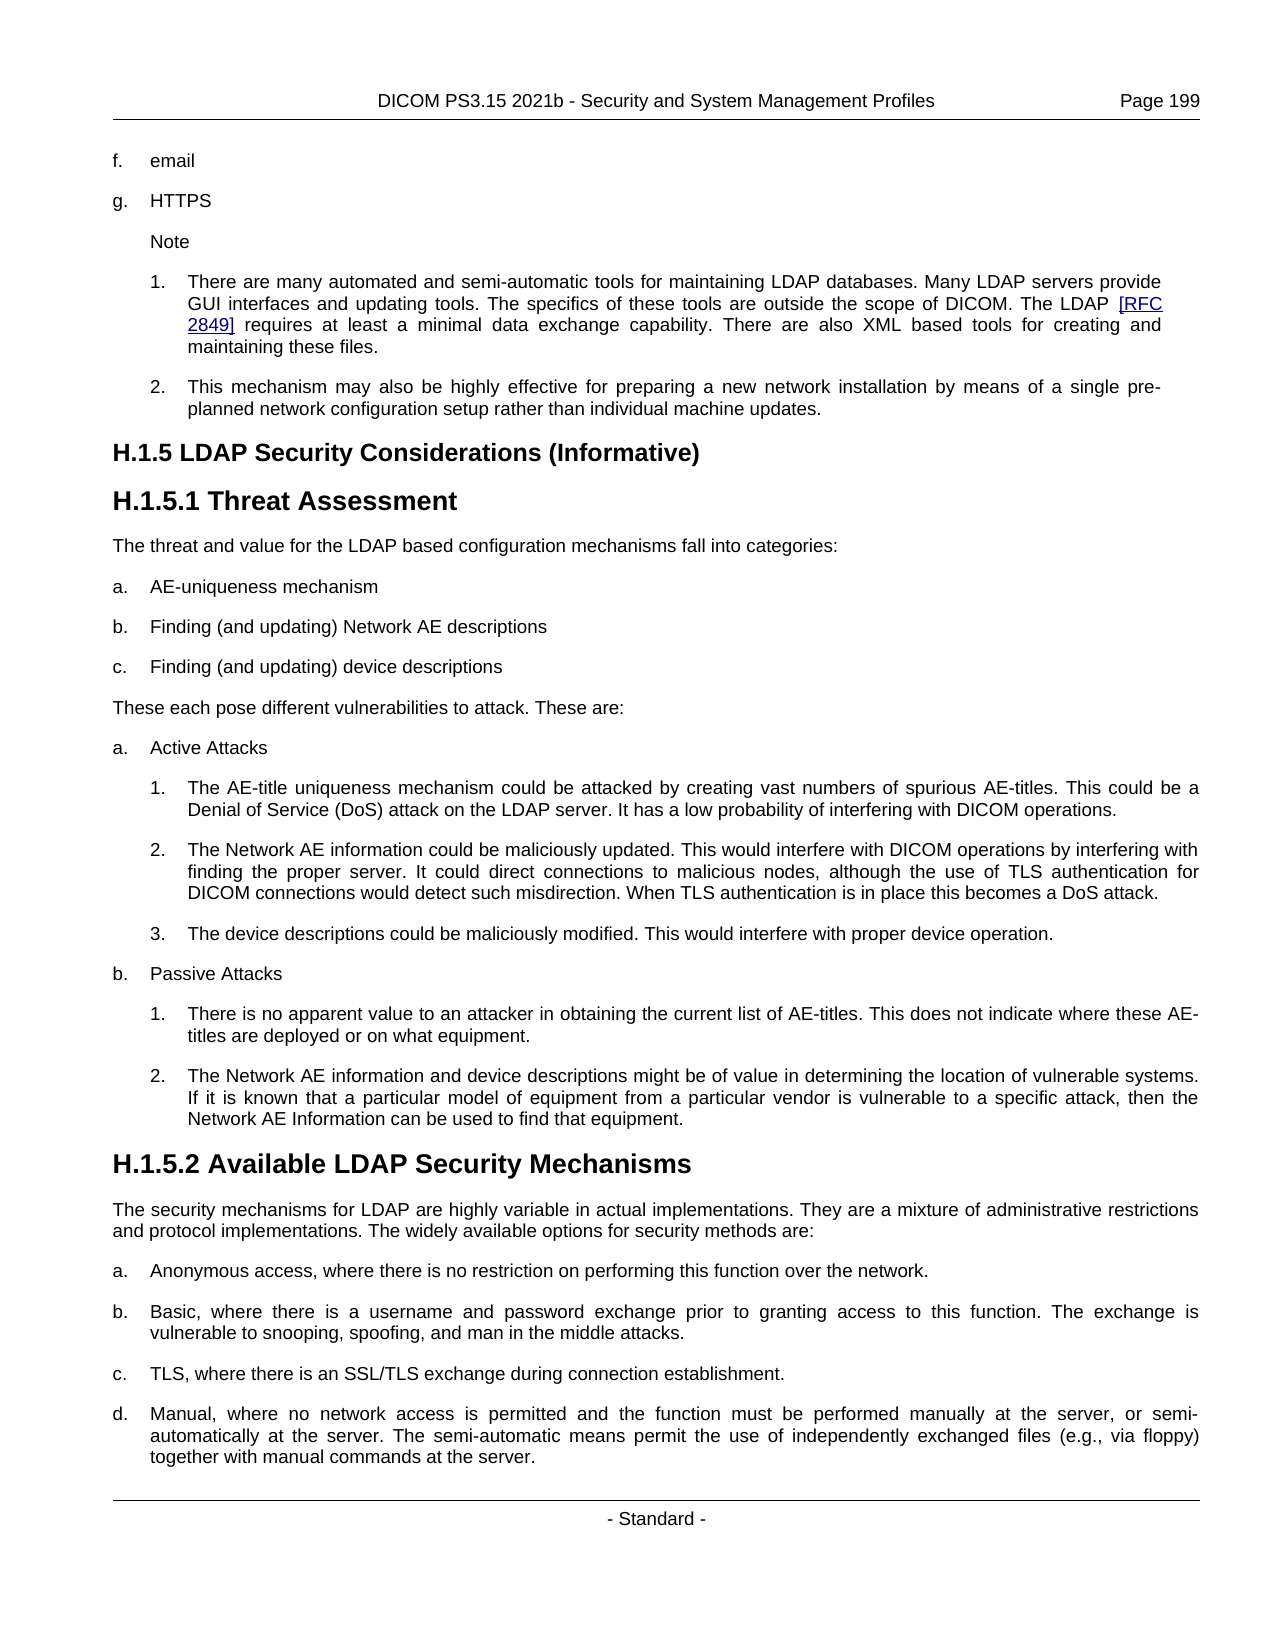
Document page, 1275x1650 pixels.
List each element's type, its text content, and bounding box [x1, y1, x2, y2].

text a. Anonymous access, where there is no restriction on performing this function over the network. [112, 1260, 1200, 1282]
text 2. The Network AE information could be maliciously updated. This would interfere with DICOM operations by interfering with finding the proper server. It could direct connections to malicious nodes, although the use of TLS authentication for DICOM connections would detect such misdirection. When TLS authentication is in place this becomes a DoS attack. [150, 839, 1200, 904]
text The security mechanisms for LDAP are highly variable in actual implementations. They are a mixture of administrative restrictions and protocol implementations. The widely available options for security methods are: [112, 1198, 1200, 1242]
text 1. The AE-title uniqueness mechanism could be attacked by creating vast numbers of spurious AE-titles. This could be a Denial of Service (DoS) attack on the LDAP server. It has a low probability of interfering with DICOM operations. [150, 777, 1200, 820]
text H.1.5.2 Available LDAP Security Mechanisms [112, 1148, 1200, 1180]
text 2. This mechanism may also be highly effective for preparing a new network installation by means of a single pre-planned network configuration setup rather than individual machine updates. [150, 376, 1162, 419]
text 1. There are many automated and semi-automatic tools for maintaining LDAP databases. Many LDAP servers provide GUI interfaces and updating tools. The specifics of these tools are outside the scope of DICOM. The LDAP [RFC 2849] requires at least a minimal data exchange capability. There are also XML based tools for creating and maintaining these files. [150, 271, 1162, 357]
text c. TLS, where there is an SSL/TLS exchange during connection establishment. [112, 1362, 1200, 1384]
text a. Active Attacks [112, 737, 1200, 758]
text 2. The Network AE information and device descriptions might be of value in determining the location of vulnerable systems. If it is known that a particular model of equipment from a particular vendor is vulnerable to a specific attack, then the Network AE Information can be used to find that equipment. [150, 1065, 1200, 1130]
text These each pose different vulnerabilities to attack. These are: [112, 697, 1200, 718]
text Note [150, 231, 1162, 252]
text H.1.5 LDAP Security Considerations (Informative) [112, 438, 1200, 467]
text 1. There is no apparent value to an attacker in obtaining the current list of AE-titles. This does not indicate where these AE-titles are deployed or on what equipment. [150, 1003, 1200, 1046]
text b. Finding (and updating) Network AE descriptions [112, 616, 1200, 637]
text a. AE-uniqueness mechanism [112, 576, 1200, 597]
text The threat and value for the LDAP based configuration mechanisms fall into categories: [112, 535, 1200, 557]
text 3. The device descriptions could be maliciously modified. This would interfere with proper device operation. [150, 922, 1200, 944]
text H.1.5.1 Threat Assessment [112, 485, 1200, 517]
text d. Manual, where no network access is permitted and the function must be performed manually at the server, or semi-automatically at the server. The semi-automatic means permit the use of independently exchanged files (e.g., via floppy) together with manual commands at the server. [112, 1403, 1200, 1467]
text b. Basic, where there is a username and password exchange prior to granting access to this function. The exchange is vulnerable to snooping, spoofing, and man in the middle attacks. [112, 1301, 1200, 1344]
text b. Passive Attacks [112, 963, 1200, 984]
text f. email [112, 150, 1200, 172]
text g. HTTPS [112, 190, 1200, 212]
text c. Finding (and updating) device descriptions [112, 656, 1200, 678]
